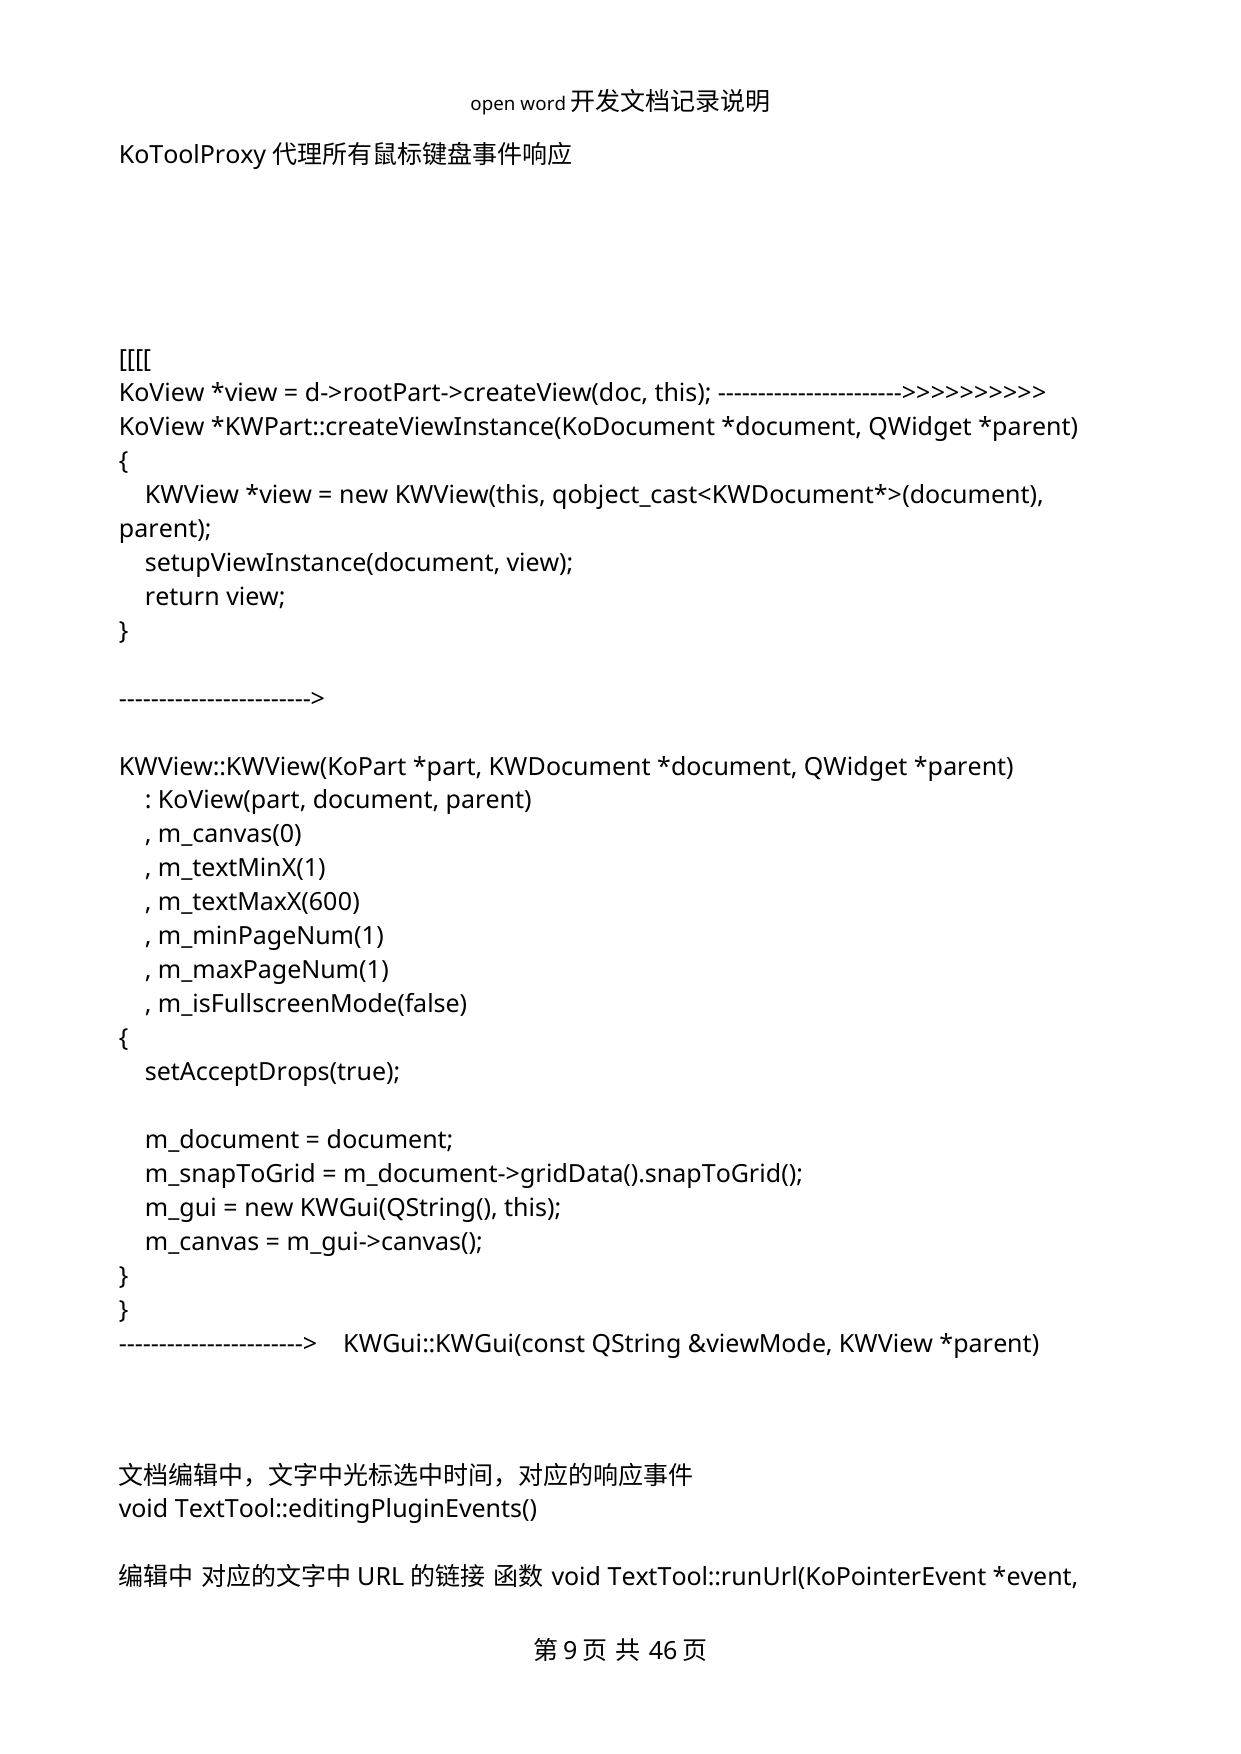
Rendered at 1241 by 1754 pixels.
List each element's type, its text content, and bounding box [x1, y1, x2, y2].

text } [119, 613, 1121, 647]
text m_document = document; [119, 1122, 1121, 1156]
text return view; [119, 579, 1121, 613]
text ------------------------> [119, 681, 1121, 714]
text m_gui = new KWGui(QString(), this); [119, 1190, 1121, 1224]
text [[[[ [119, 341, 1121, 375]
text 编辑中 对应的文字中URL 的链接 函数 void TextTool::runUrl(KoPointerEvent *event, [119, 1558, 1121, 1592]
text -----------------------> KWGui::KWGui(const QString &viewMode, KWView *parent) [119, 1326, 1121, 1360]
text , m_isFullscreenMode(false) [119, 986, 1121, 1020]
text , m_canvas(0) [119, 816, 1121, 850]
text KoView *KWPart::createViewInstance(KoDocument *document, QWidget *parent) [119, 409, 1121, 443]
text KoToolProxy 代理所有鼠标键盘事件响应 [119, 137, 1121, 171]
text 文档编辑中，文字中光标选中时间，对应的响应事件 [119, 1462, 1121, 1491]
text setupViewInstance(document, view); [119, 545, 1121, 579]
text , m_minPageNum(1) [119, 918, 1121, 952]
text void TextTool::editingPluginEvents() [119, 1491, 1121, 1524]
text KWView::KWView(KoPart *part, KWDocument *document, QWidget *parent) [119, 748, 1121, 782]
text KWView *view = new KWView(this, qobject_cast<KWDocument*>(document), parent); [119, 477, 1121, 545]
text , m_maxPageNum(1) [119, 952, 1121, 986]
text } [119, 1258, 1121, 1292]
text } [119, 1292, 1121, 1326]
text KoView *view = d->rootPart->createView(doc, this); ----------------------->>>>>>>>>> [119, 375, 1121, 409]
text m_canvas = m_gui->canvas(); [119, 1224, 1121, 1258]
text { [119, 443, 1121, 477]
text , m_textMinX(1) [119, 850, 1121, 884]
text , m_textMaxX(600) [119, 884, 1121, 918]
text : KoView(part, document, parent) [119, 782, 1121, 816]
text { [119, 1020, 1121, 1054]
text m_snapToGrid = m_document->gridData().snapToGrid(); [119, 1156, 1121, 1190]
text setAcceptDrops(true); [119, 1054, 1121, 1088]
